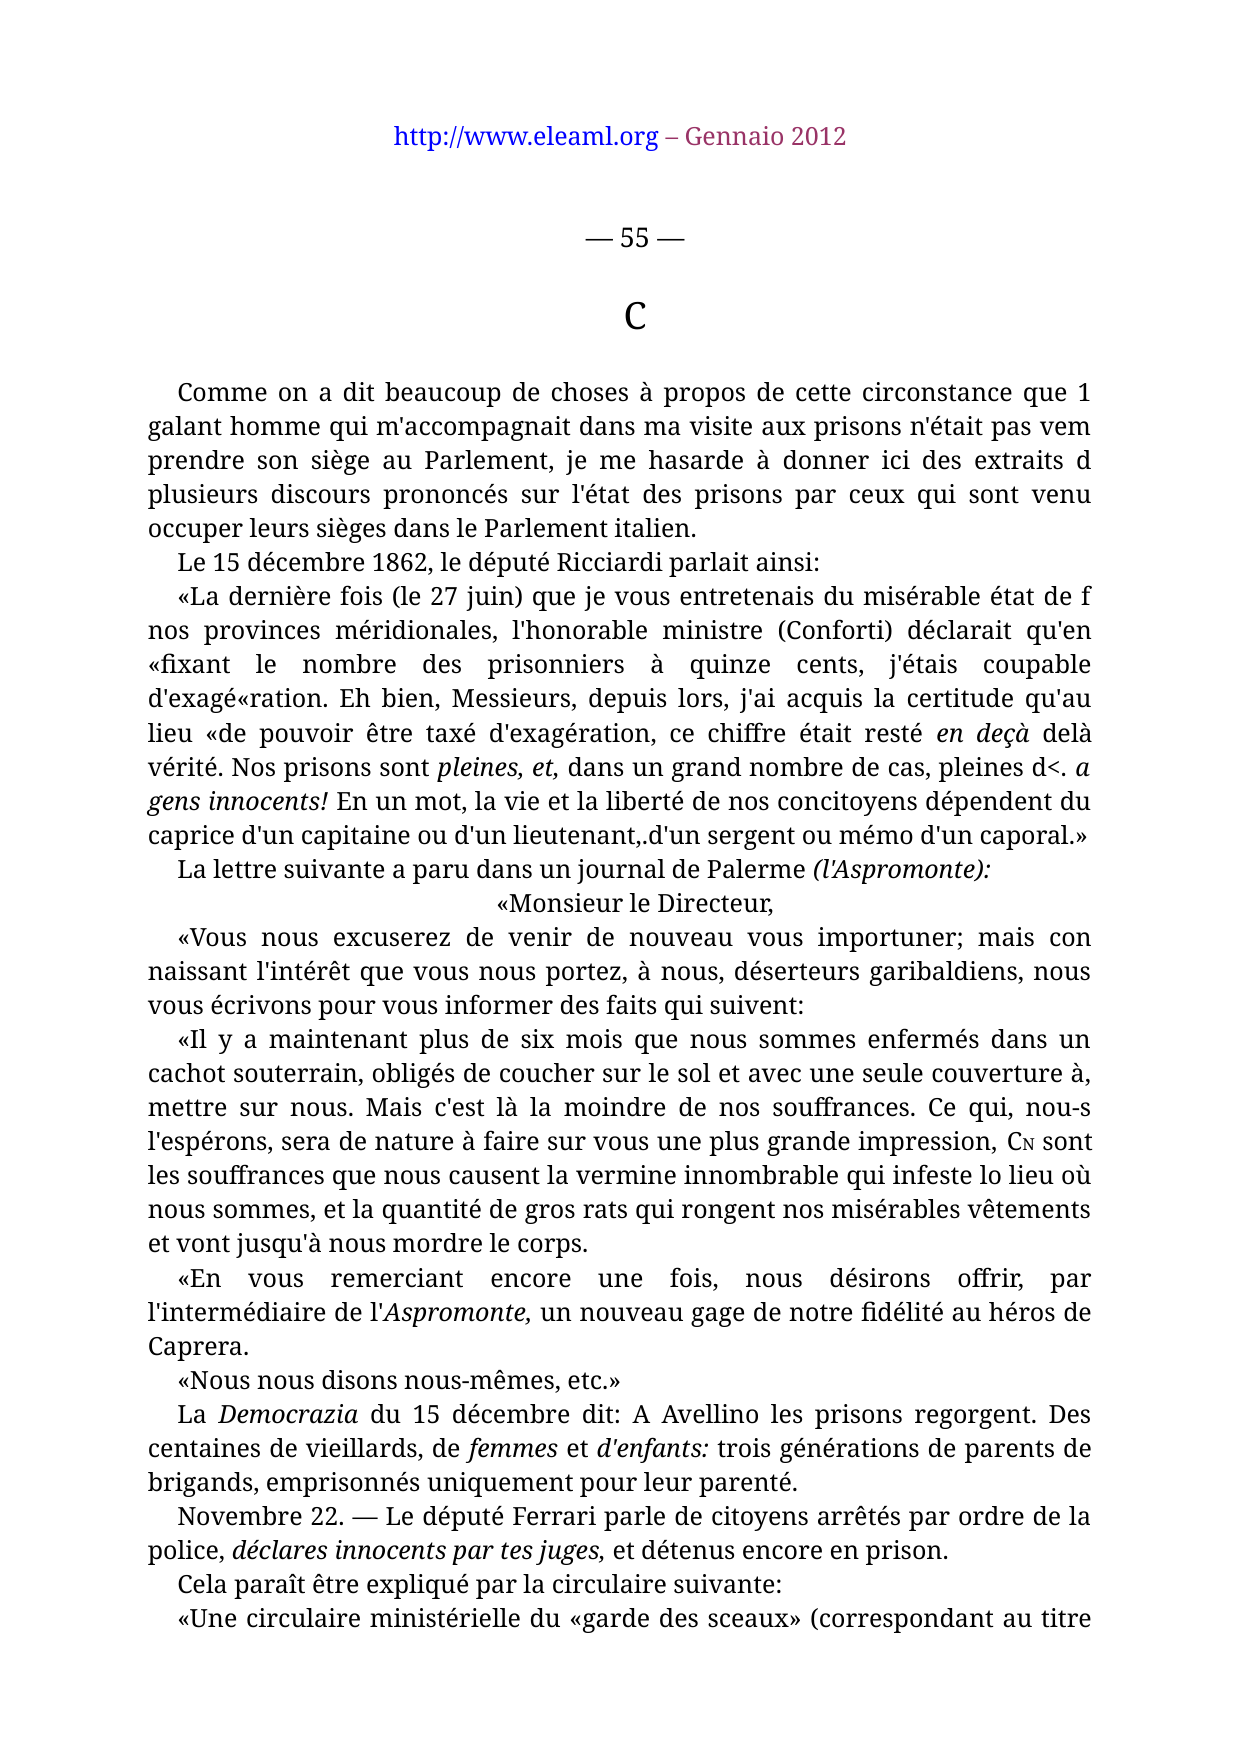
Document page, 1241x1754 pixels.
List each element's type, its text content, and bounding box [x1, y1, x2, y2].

text «Il y a maintenant plus de six mois que nous sommes enfermés dans un cachot souterrain, obligés de coucher sur le sol et avec une seule couverture à, mettre sur nous. Mais c'est là la moindre de nos souffrances. Ce qui, nou-s l'espérons, sera de nature à faire sur vous une plus grande impression, Cn sont les souffrances que nous causent la vermine innombrable qui infeste lo lieu où nous sommes, et la quantité de gros rats qui rongent nos misérables vêtements et vont jusqu'à nous mordre le corps. [148, 1022, 1093, 1260]
text C [148, 289, 1093, 341]
text Comme on a dit beaucoup de choses à propos de cette circonstance que 1 galant homme qui m'accompagnait dans ma visite aux prisons n'était pas vem prendre son siège au Parlement, je me hasarde à donner ici des extraits d plusieurs discours prononcés sur l'état des prisons par ceux qui sont venu occuper leurs sièges dans le Parlement italien. [148, 374, 1093, 545]
text Cela paraît être expliqué par la circulaire suivante: [148, 1567, 1093, 1601]
text «Une circulaire ministérielle du «garde des sceaux» (correspondant au titre [148, 1601, 1093, 1635]
text «Monsieur le Directeur, [148, 886, 1093, 919]
text «La dernière fois (le 27 juin) que je vous entretenais du misérable état de f nos provinces méridionales, l'honorable ministre (Conforti) déclarait qu'en «fixant le nombre des prisonniers à quinze cents, j'étais coupable d'exagé«ration. Eh bien, Messieurs, depuis lors, j'ai acquis la certitude qu'au lieu «de pouvoir être taxé d'exagération, ce chiffre était resté en deçà delà vérité. Nos prisons sont pleines, et, dans un grand nombre de cas, pleines d<. a gens innocents! En un mot, la vie et la liberté de nos concitoyens dépendent du caprice d'un capitaine ou d'un lieutenant,.d'un sergent ou mémo d'un caporal.» [148, 579, 1093, 851]
text La lettre suivante a paru dans un journal de Palerme (l'Aspromonte): [148, 851, 1093, 886]
text Le 15 décembre 1862, le député Ricciardi parlait ainsi: [148, 545, 1093, 579]
text La Democrazia du 15 décembre dit: A Avellino les prisons regorgent. Des centaines de vieillards, de femmes et d'enfants: trois générations de parents de brigands, emprisonnés uniquement pour leur parenté. [148, 1396, 1093, 1499]
text «Vous nous excuserez de venir de nouveau vous importuner; mais con naissant l'intérêt que vous nous portez, à nous, déserteurs garibaldiens, nous vous écrivons pour vous informer des faits qui suivent: [148, 919, 1093, 1022]
text «En vous remerciant encore une fois, nous désirons offrir, par l'intermédiaire de l'Aspromonte, un nouveau gage de notre fidélité au héros de Caprera. [148, 1260, 1093, 1362]
text — 55 — [148, 218, 1093, 255]
text Novembre 22. — Le député Ferrari parle de citoyens arrêtés par ordre de la police, déclares innocents par tes juges, et détenus encore en prison. [148, 1499, 1093, 1567]
text «Nous nous disons nous-mêmes, etc.» [148, 1362, 1093, 1396]
